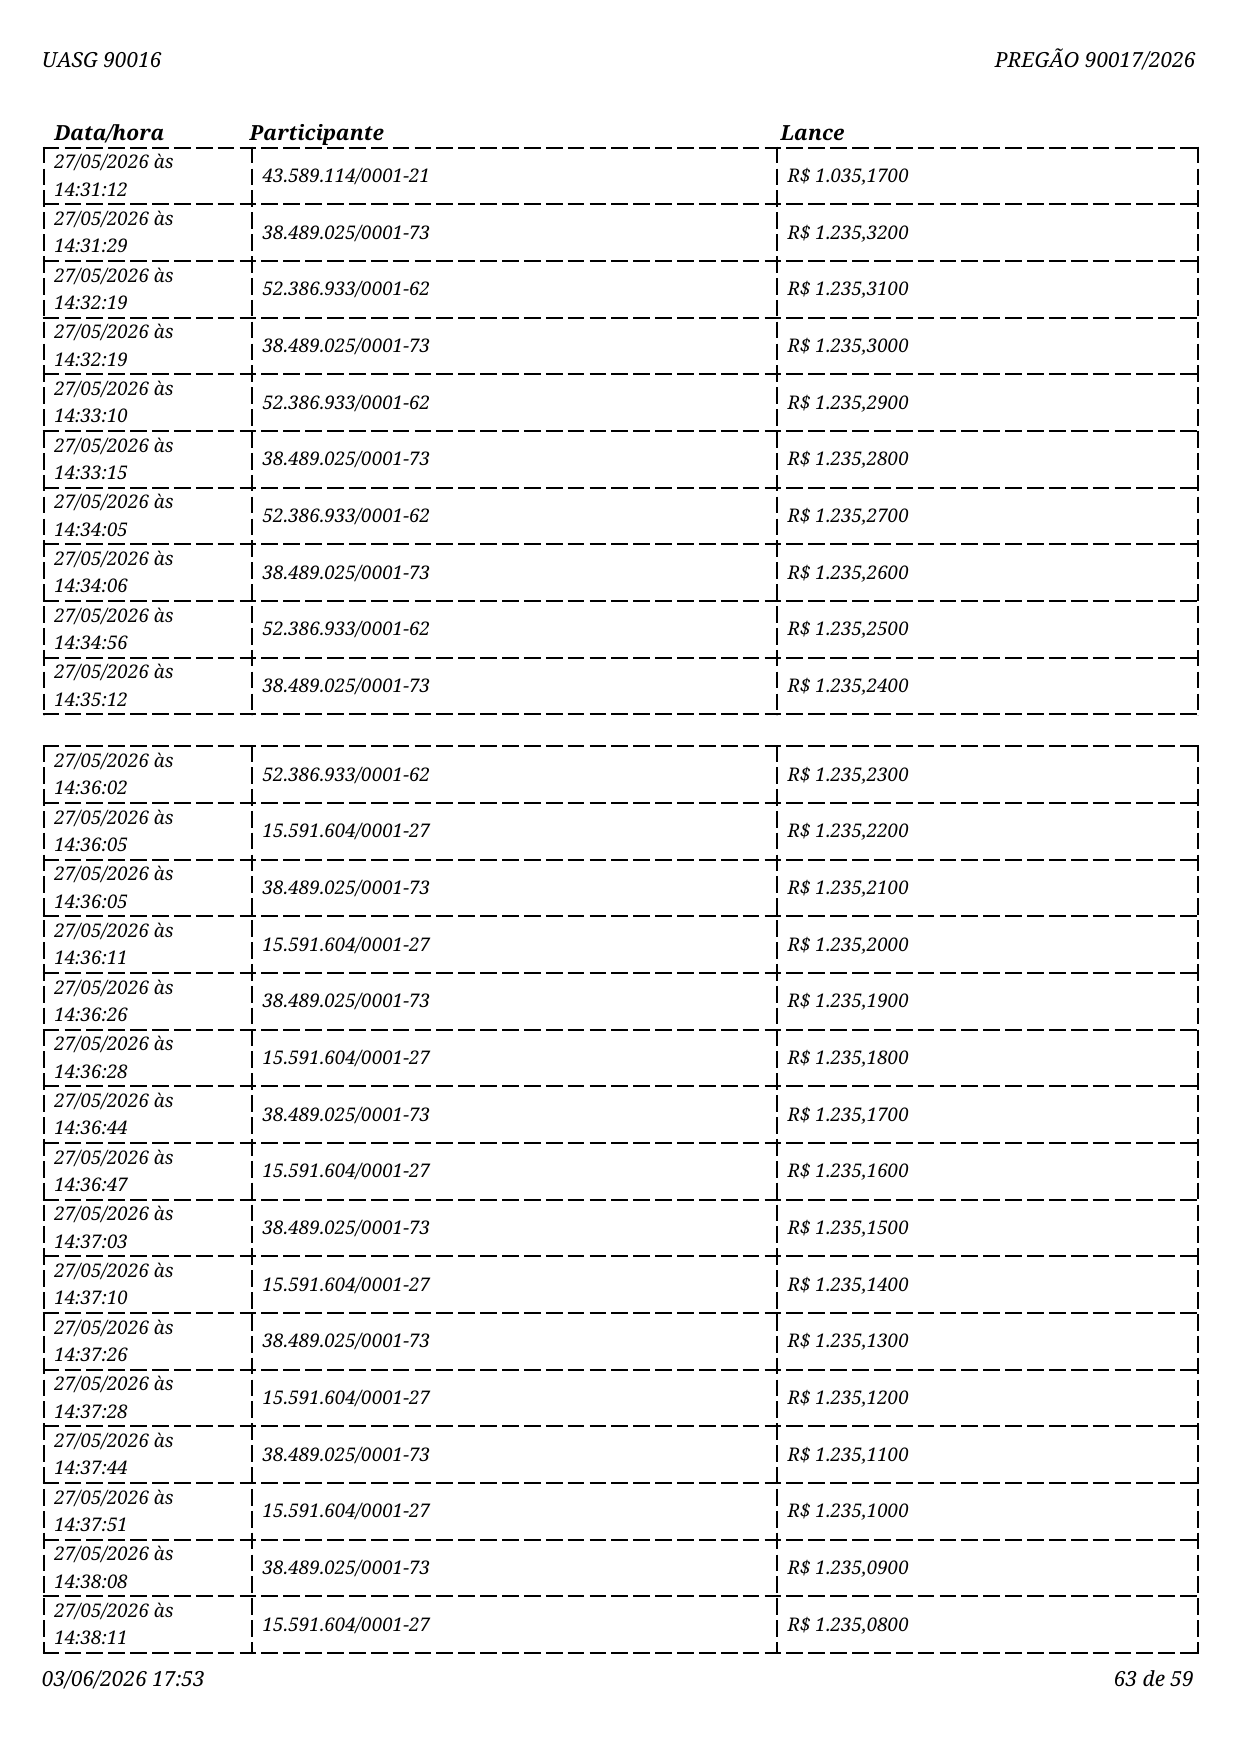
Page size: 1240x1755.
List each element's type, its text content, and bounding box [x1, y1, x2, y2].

table_cell 27/05/2026 às 14:32:19 [44, 317, 252, 373]
table_header 27/05/2026 às 14:36:02 [44, 745, 252, 802]
table_cell 52.386.933/0001-62 [252, 260, 777, 317]
table_cell 52.386.933/0001-62 [252, 373, 777, 430]
table_cell 27/05/2026 às 14:37:26 [44, 1312, 252, 1368]
table_header R$ 1.235,2300 [777, 745, 1198, 802]
table_cell 52.386.933/0001-62 [252, 600, 777, 657]
table_cell 27/05/2026 às 14:34:05 [44, 487, 252, 543]
table_cell 27/05/2026 às 14:36:47 [44, 1142, 252, 1198]
table_cell 27/05/2026 às 14:31:29 [44, 203, 252, 260]
table_cell R$ 1.235,1400 [777, 1255, 1198, 1312]
table_cell 27/05/2026 às 14:37:03 [44, 1199, 252, 1255]
table_cell 38.489.025/0001-73 [252, 1085, 777, 1142]
table_cell R$ 1.235,2000 [777, 915, 1198, 972]
table_cell R$ 1.035,1700 [777, 147, 1198, 203]
table_cell 27/05/2026 às 14:36:11 [44, 915, 252, 972]
table_cell R$ 1.235,1000 [777, 1482, 1198, 1538]
table_cell 38.489.025/0001-73 [252, 859, 777, 915]
table_cell 15.591.604/0001-27 [252, 1595, 777, 1652]
table_cell 27/05/2026 às 14:37:28 [44, 1369, 252, 1425]
table_cell 27/05/2026 às 14:33:10 [44, 373, 252, 430]
table_cell 27/05/2026 às 14:36:28 [44, 1029, 252, 1085]
table_cell 27/05/2026 às 14:38:11 [44, 1595, 252, 1652]
table_cell 38.489.025/0001-73 [252, 1312, 777, 1368]
table_header 52.386.933/0001-62 [252, 745, 777, 802]
table_cell 27/05/2026 às 14:36:44 [44, 1085, 252, 1142]
table_cell 27/05/2026 às 14:31:12 [44, 147, 252, 203]
table_cell 27/05/2026 às 14:36:05 [44, 859, 252, 915]
table_cell 27/05/2026 às 14:38:08 [44, 1539, 252, 1595]
table_cell 38.489.025/0001-73 [252, 1199, 777, 1255]
table_cell R$ 1.235,1700 [777, 1085, 1198, 1142]
table_cell R$ 1.235,2500 [777, 600, 1198, 657]
table_cell R$ 1.235,2700 [777, 487, 1198, 543]
table_cell 27/05/2026 às 14:36:26 [44, 972, 252, 1028]
table_cell R$ 1.235,2400 [777, 657, 1198, 713]
table_cell 38.489.025/0001-73 [252, 430, 777, 487]
table_cell 38.489.025/0001-73 [252, 1539, 777, 1595]
table_cell R$ 1.235,2600 [777, 543, 1198, 600]
table_cell 27/05/2026 às 14:33:15 [44, 430, 252, 487]
table_cell R$ 1.235,3000 [777, 317, 1198, 373]
table_cell R$ 1.235,2200 [777, 802, 1198, 858]
table_cell 15.591.604/0001-27 [252, 1029, 777, 1085]
table_cell R$ 1.235,1300 [777, 1312, 1198, 1368]
table_cell 27/05/2026 às 14:37:44 [44, 1425, 252, 1482]
table_cell 27/05/2026 às 14:34:06 [44, 543, 252, 600]
table_cell R$ 1.235,1900 [777, 972, 1198, 1028]
table_cell R$ 1.235,1600 [777, 1142, 1198, 1198]
table_cell 15.591.604/0001-27 [252, 1142, 777, 1198]
table_cell 38.489.025/0001-73 [252, 972, 777, 1028]
table_cell 15.591.604/0001-27 [252, 802, 777, 858]
table_cell R$ 1.235,0800 [777, 1595, 1198, 1652]
table_cell R$ 1.235,3100 [777, 260, 1198, 317]
table_cell R$ 1.235,1500 [777, 1199, 1198, 1255]
table_cell 27/05/2026 às 14:32:19 [44, 260, 252, 317]
table_cell 27/05/2026 às 14:37:51 [44, 1482, 252, 1538]
table_cell 15.591.604/0001-27 [252, 1369, 777, 1425]
table_cell R$ 1.235,1200 [777, 1369, 1198, 1425]
table_cell 27/05/2026 às 14:34:56 [44, 600, 252, 657]
table_cell 27/05/2026 às 14:35:12 [44, 657, 252, 713]
table_cell R$ 1.235,1100 [777, 1425, 1198, 1482]
table_cell 15.591.604/0001-27 [252, 915, 777, 972]
table_cell 15.591.604/0001-27 [252, 1255, 777, 1312]
table_cell 27/05/2026 às 14:37:10 [44, 1255, 252, 1312]
table_cell 38.489.025/0001-73 [252, 317, 777, 373]
table_cell 38.489.025/0001-73 [252, 543, 777, 600]
table_cell 38.489.025/0001-73 [252, 657, 777, 713]
table_cell R$ 1.235,1800 [777, 1029, 1198, 1085]
table_cell R$ 1.235,2900 [777, 373, 1198, 430]
table_cell 27/05/2026 às 14:36:05 [44, 802, 252, 858]
table_cell R$ 1.235,2100 [777, 859, 1198, 915]
table_cell 38.489.025/0001-73 [252, 203, 777, 260]
table_cell 43.589.114/0001-21 [252, 147, 777, 203]
table_cell R$ 1.235,2800 [777, 430, 1198, 487]
table_cell R$ 1.235,3200 [777, 203, 1198, 260]
table_cell 38.489.025/0001-73 [252, 1425, 777, 1482]
table_cell R$ 1.235,0900 [777, 1539, 1198, 1595]
table_cell 52.386.933/0001-62 [252, 487, 777, 543]
table_cell 15.591.604/0001-27 [252, 1482, 777, 1538]
